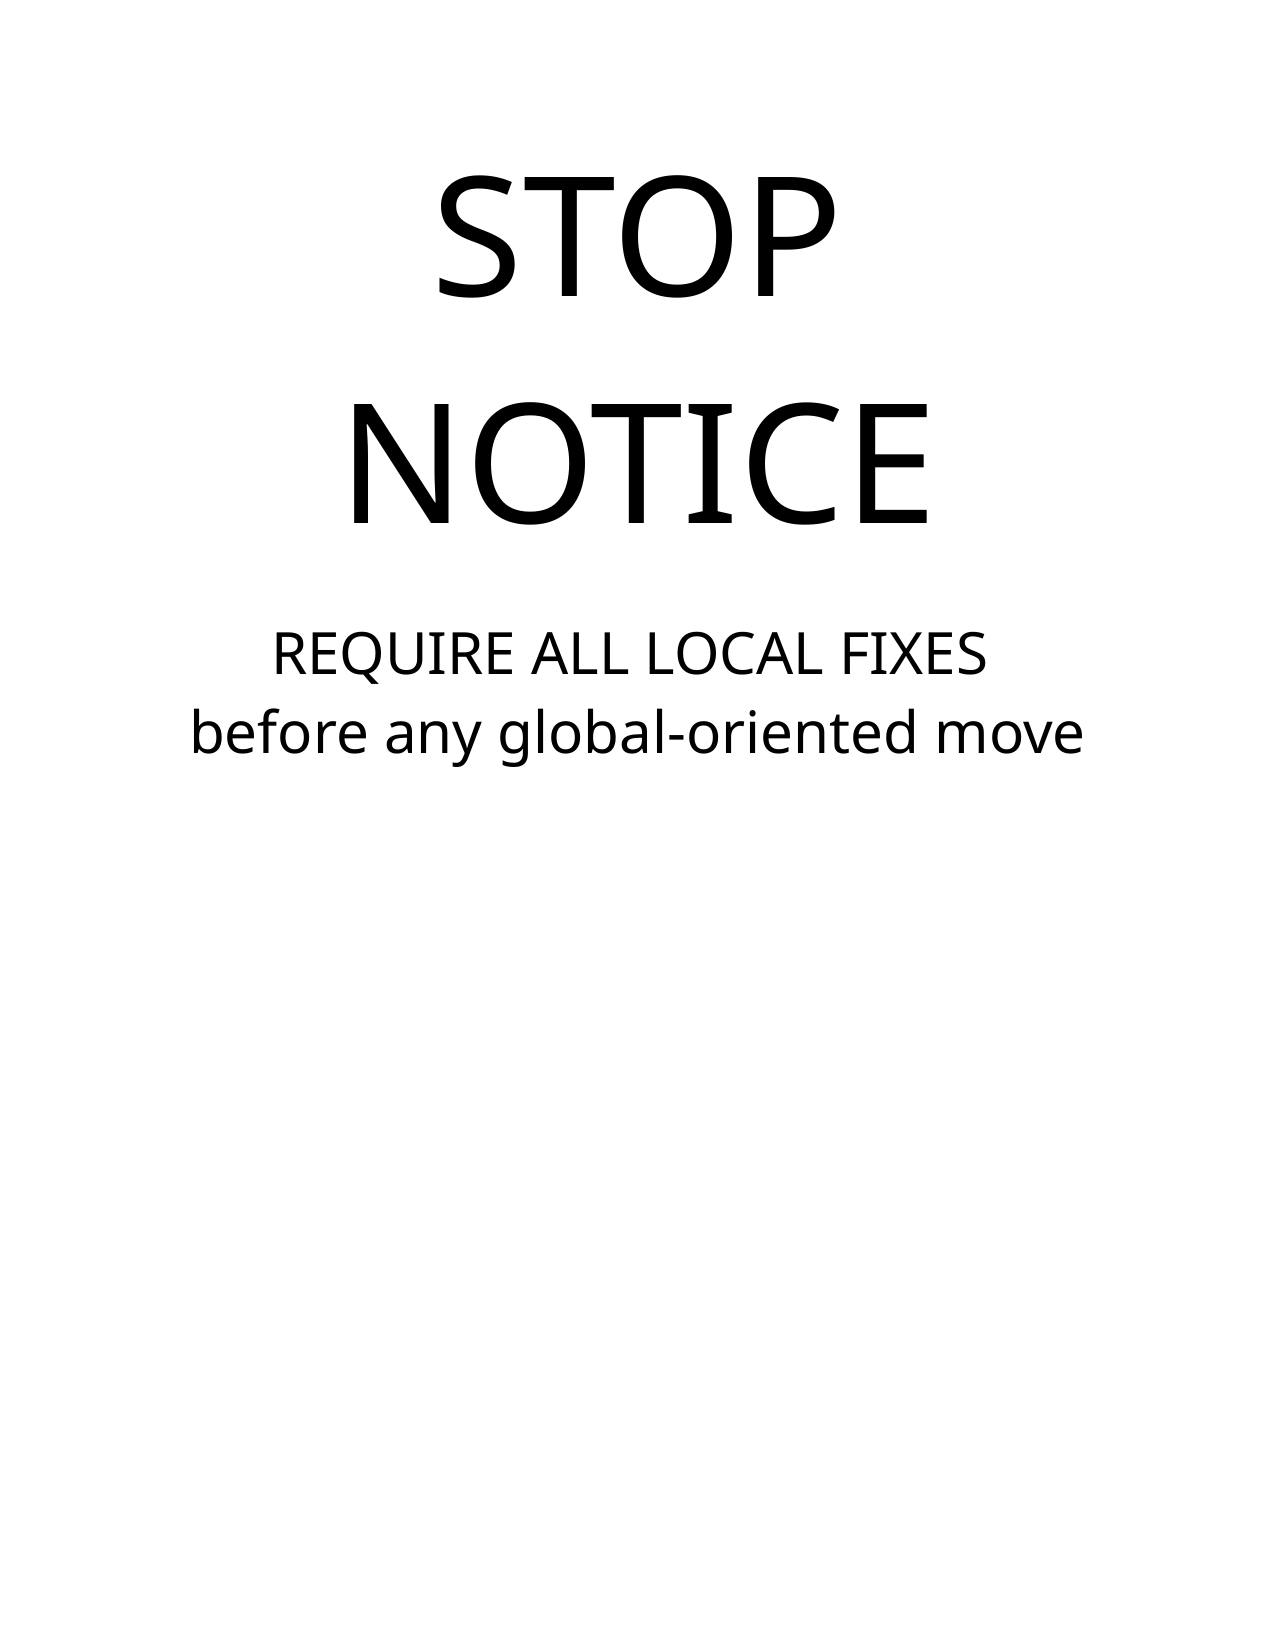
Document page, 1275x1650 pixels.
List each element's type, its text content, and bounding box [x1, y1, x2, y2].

text before any global-oriented move [118, 691, 1157, 771]
text REQUIRE ALL LOCAL FIXES [118, 612, 1157, 691]
text STOP NOTICE [118, 118, 1157, 572]
